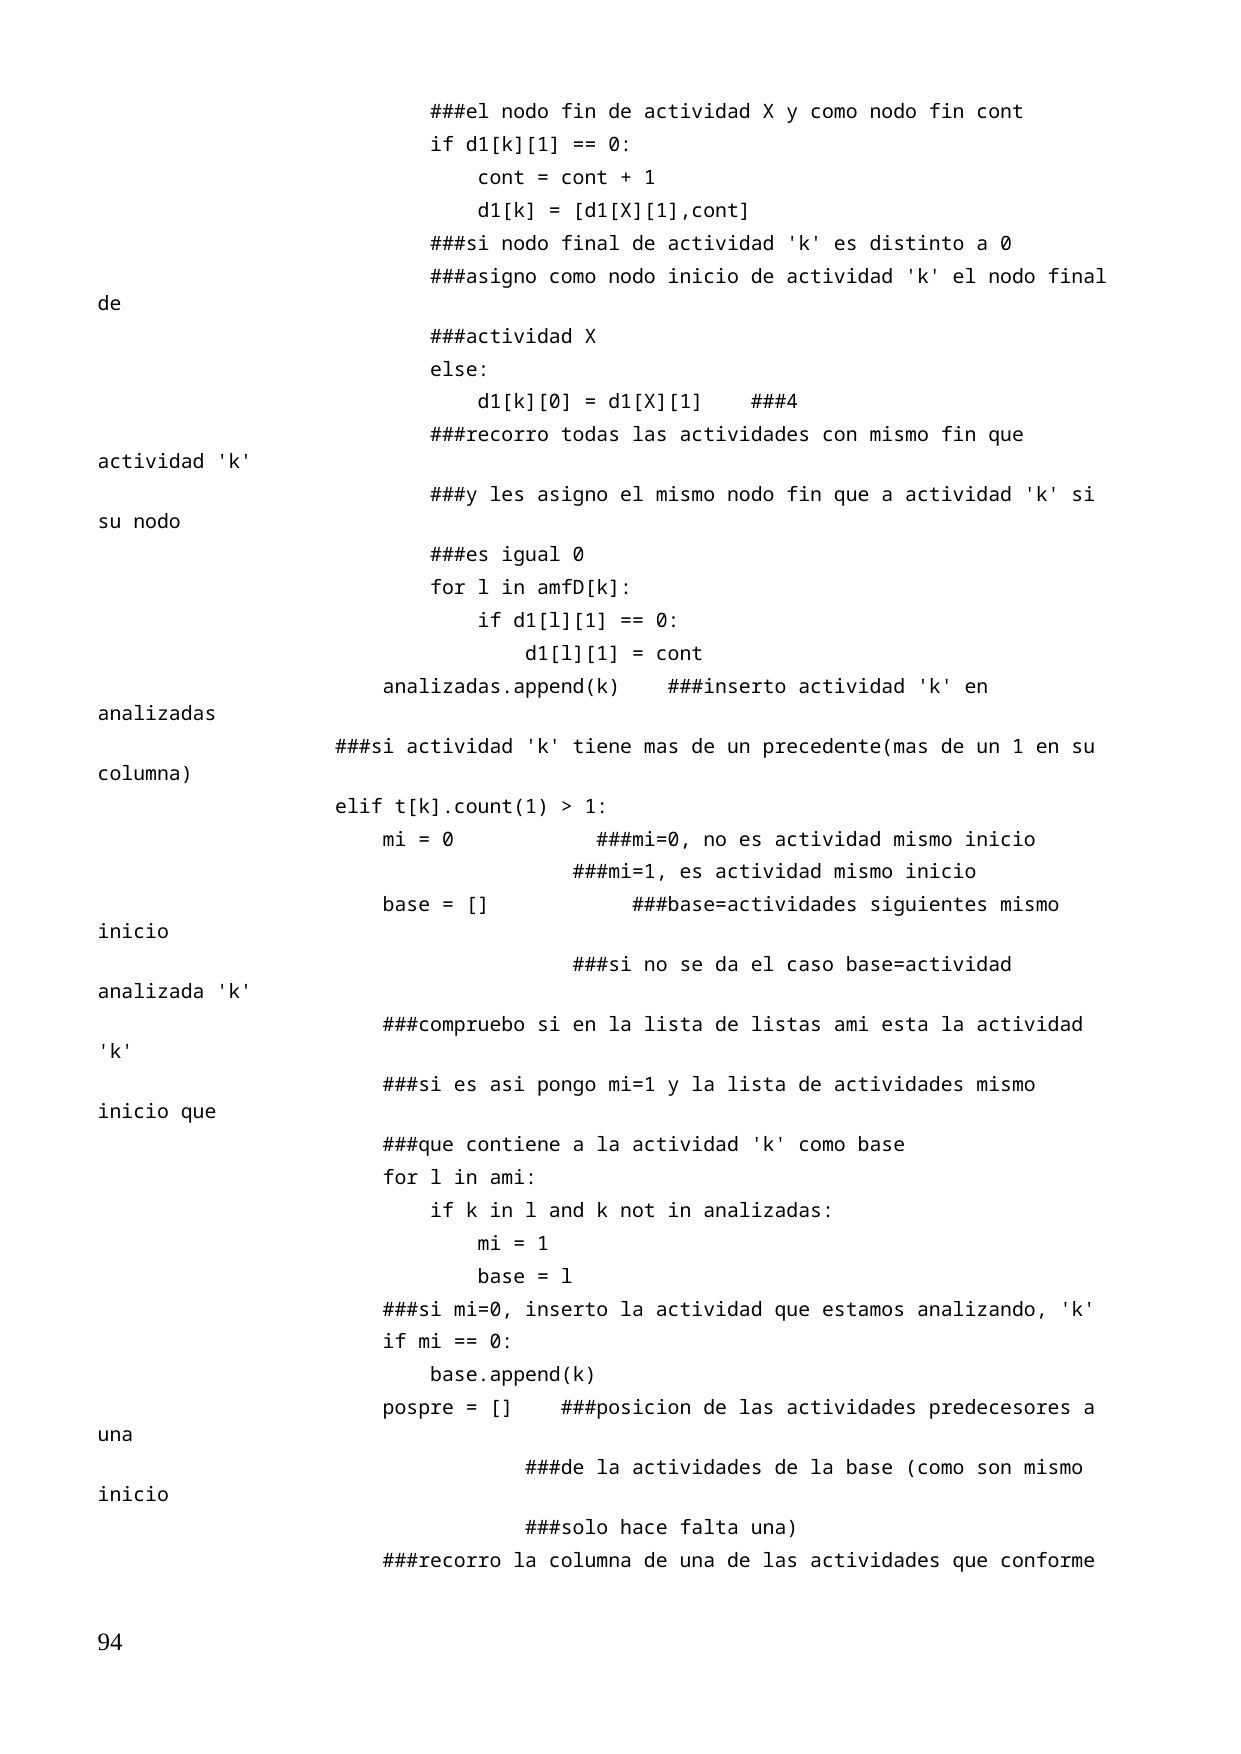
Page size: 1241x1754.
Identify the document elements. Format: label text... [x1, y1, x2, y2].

text ###de la actividades de la base (como son mismo inicio [97, 1453, 1113, 1507]
text ###si no se da el caso base=actividad analizada 'k' [97, 951, 1113, 1004]
text ###el nodo fin de actividad X y como nodo fin cont [97, 97, 1113, 124]
text ###que contiene a la actividad 'k' como base [97, 1130, 1113, 1157]
text ###si es asi pongo mi=1 y la lista de actividades mismo inicio que [97, 1070, 1113, 1124]
text if d1[k][1] == 0: [97, 130, 1113, 157]
text mi = 0 ###mi=0, no es actividad mismo inicio [97, 825, 1113, 852]
text cont = cont + 1 [97, 163, 1113, 190]
text ###si actividad 'k' tiene mas de un precedente(mas de un 1 en su columna) [97, 732, 1113, 786]
text analizadas.append(k) ###inserto actividad 'k' en analizadas [97, 672, 1113, 726]
text ###recorro todas las actividades con mismo fin que actividad 'k' [97, 421, 1113, 474]
text ###si mi=0, inserto la actividad que estamos analizando, 'k' [97, 1295, 1113, 1322]
text pospre = [] ###posicion de las actividades predecesores a una [97, 1393, 1113, 1447]
text ###recorro la columna de una de las actividades que conforme [97, 1546, 1113, 1573]
text ###asigno como nodo inicio de actividad 'k' el nodo final de [97, 262, 1113, 316]
text ###compruebo si en la lista de listas ami esta la actividad 'k' [97, 1010, 1113, 1064]
text ###es igual 0 [97, 540, 1113, 567]
text ###solo hace falta una) [97, 1513, 1113, 1540]
text if d1[l][1] == 0: [97, 606, 1113, 633]
text base.append(k) [97, 1361, 1113, 1388]
text base = l [97, 1262, 1113, 1289]
text ###y les asigno el mismo nodo fin que a actividad 'k' si su nodo [97, 481, 1113, 534]
text else: [97, 355, 1113, 382]
text for l in ami: [97, 1163, 1113, 1190]
text elif t[k].count(1) > 1: [97, 792, 1113, 819]
text d1[k] = [d1[X][1],cont] [97, 196, 1113, 223]
text d1[k][0] = d1[X][1] ###4 [97, 388, 1113, 415]
text d1[l][1] = cont [97, 639, 1113, 666]
text ###si nodo final de actividad 'k' es distinto a 0 [97, 229, 1113, 256]
text if k in l and k not in analizadas: [97, 1196, 1113, 1223]
text ###actividad X [97, 322, 1113, 349]
text if mi == 0: [97, 1328, 1113, 1355]
text base = [] ###base=actividades siguientes mismo inicio [97, 891, 1113, 944]
text ###mi=1, es actividad mismo inicio [97, 858, 1113, 885]
text mi = 1 [97, 1229, 1113, 1256]
text for l in amfD[k]: [97, 573, 1113, 600]
